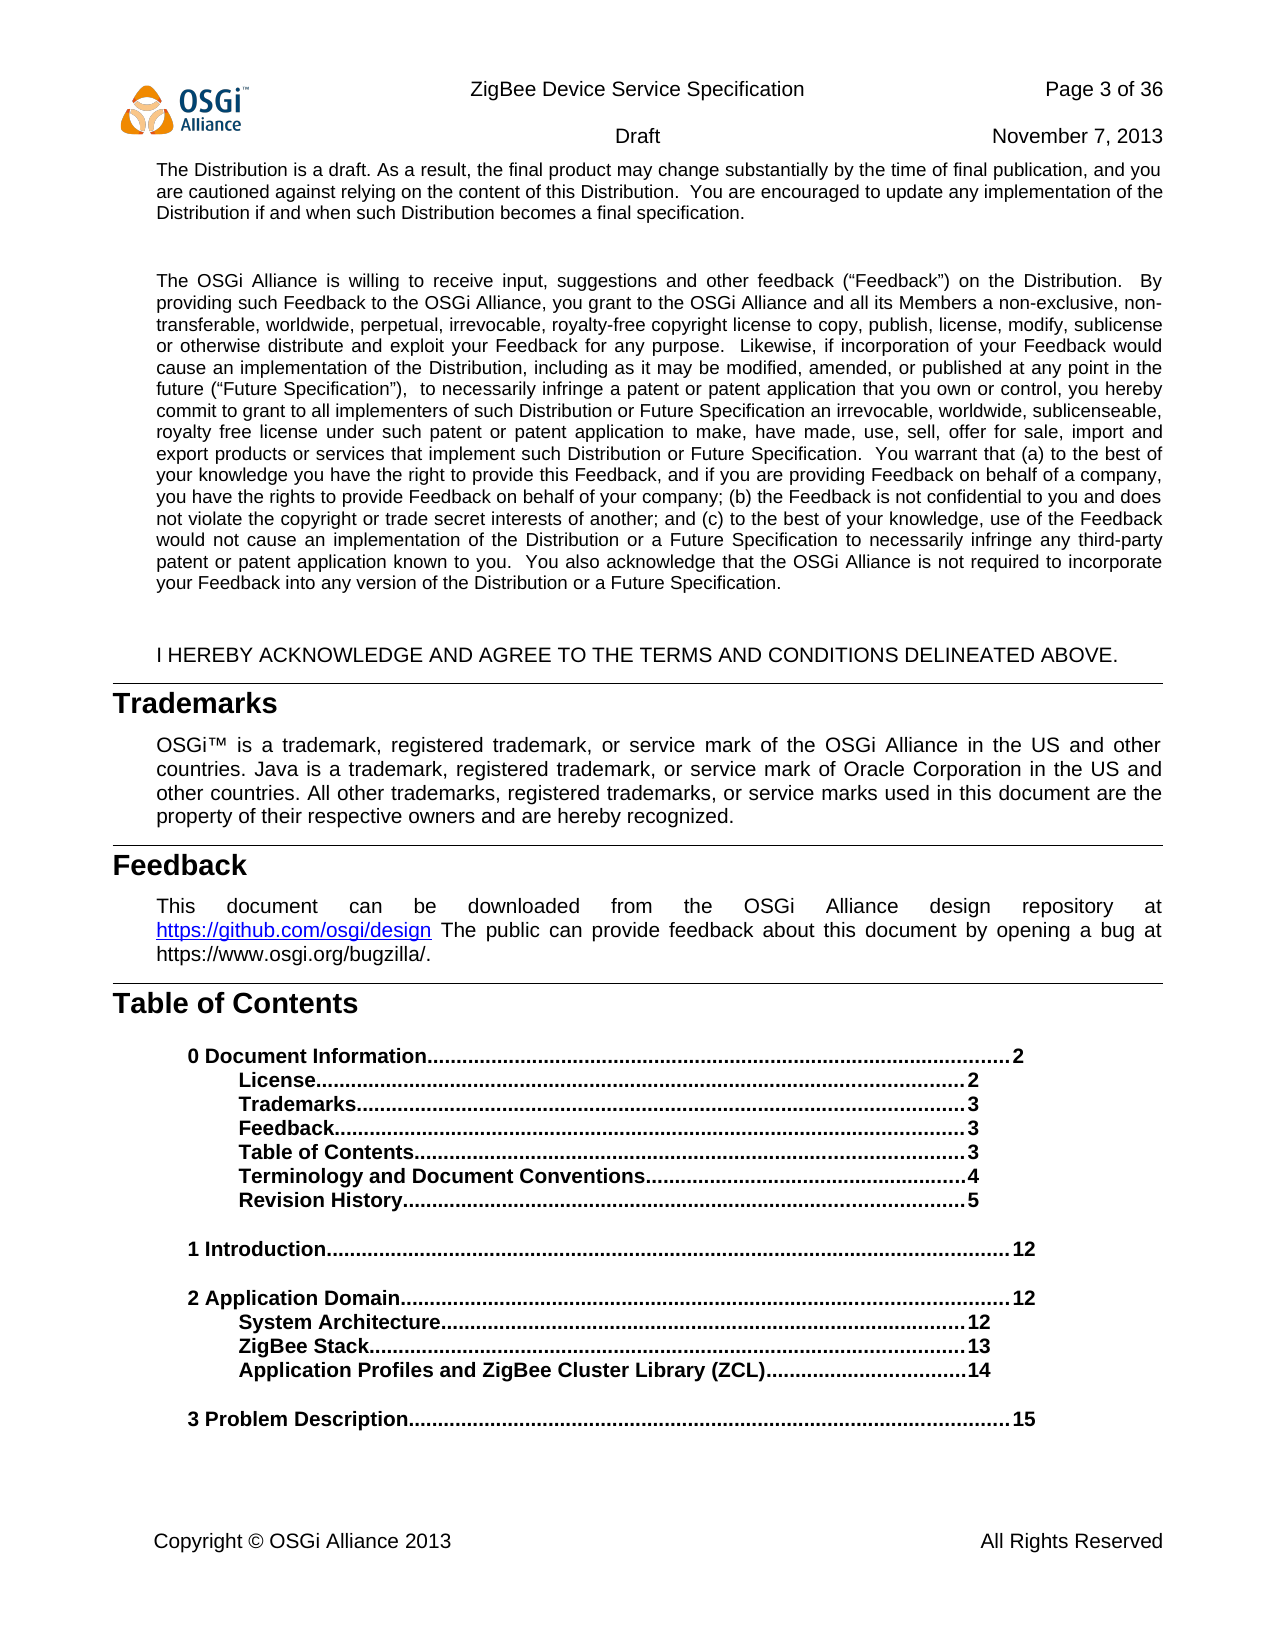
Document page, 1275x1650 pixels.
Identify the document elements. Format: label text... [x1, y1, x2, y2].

subtitle Trademarks [112, 684, 1163, 720]
text 0 Document Information 2 [187, 1044, 1163, 1068]
text Feedback 3 [232, 1116, 1163, 1140]
text 2 Application Domain 12 [187, 1286, 1163, 1310]
subtitle Feedback [112, 846, 1163, 882]
text Table of Contents 3 [232, 1140, 1163, 1164]
text The OSGi Alliance is willing to receive input, suggestions and other feedback (“Feedback”) on the Distribution. By providing such Feedback to the OSGi Alliance, you grant to the OSGi Alliance and all its Members a non-exclusive, non-transferable, worldwide, perpetual, irrevocable, royalty-free copyright license to copy, publish, license, modify, sublicense or otherwise distribute and exploit your Feedback for any purpose. Likewise, if incorporation of your Feedback would cause an implementation of the Distribution, including as it may be modified, amended, or published at any point in the future (“Future Specification”), to necessarily infringe a patent or patent application that you own or control, you hereby commit to grant to all implementers of such Distribution or Future Specification an irrevocable, worldwide, sublicenseable, royalty free license under such patent or patent application to make, have made, use, sell, offer for sale, import and export products or services that implement such Distribution or Future Specification. You warrant that (a) to the best of your knowledge you have the right to provide this Feedback, and if you are providing Feedback on behalf of a company, you have the rights to provide Feedback on behalf of your company; (b) the Feedback is not confidential to you and does not violate the copyright or trade secret interests of another; and (c) to the best of your knowledge, use of the Feedback would not cause an implementation of the Distribution or a Future Specification to necessarily infringe any third-party patent or patent application known to you. You also acknowledge that the OSGi Alliance is not required to incorporate your Feedback into any version of the Distribution or a Future Specification. [156, 270, 1163, 594]
subtitle Table of Contents [112, 984, 1163, 1019]
text The Distribution is a draft. As a result, the final product may change substantially by the time of final publication, and you are cautioned against relying on the content of this Distribution. You are encouraged to update any implementation of the Distribution if and when such Distribution becomes a final specification. [156, 159, 1163, 224]
text 3 Problem Description 15 [187, 1407, 1163, 1431]
picture [113, 78, 257, 142]
text Terminology and Document Conventions 4 [232, 1164, 1163, 1188]
text Revision History 5 [232, 1188, 1163, 1212]
text I HEREBY ACKNOWLEDGE AND AGREE TO THE TERMS AND CONDITIONS DELINEATED ABOVE. [156, 643, 1163, 667]
text ZigBee Stack 13 [232, 1334, 1163, 1358]
text Application Profiles and ZigBee Cluster Library (ZCL) 14 [232, 1358, 1163, 1382]
text Trademarks 3 [232, 1092, 1163, 1116]
text System Architecture 12 [232, 1310, 1163, 1334]
text OSGi™ is a trademark, registered trademark, or service mark of the OSGi Alliance in the US and other countries. Java is a trademark, registered trademark, or service mark of Oracle Corporation in the US and other countries. All other trademarks, registered trademarks, or service marks used in this document are the property of their respective owners and are hereby recognized. [156, 732, 1163, 828]
text This document can be downloaded from the OSGi Alliance design repository at https://github.com/osgi/design The public can provide feedback about this document by opening a bug at https://www.osgi.org/bugzilla/. [156, 894, 1163, 966]
text 1 Introduction 12 [187, 1237, 1163, 1261]
text License 2 [232, 1068, 1163, 1092]
